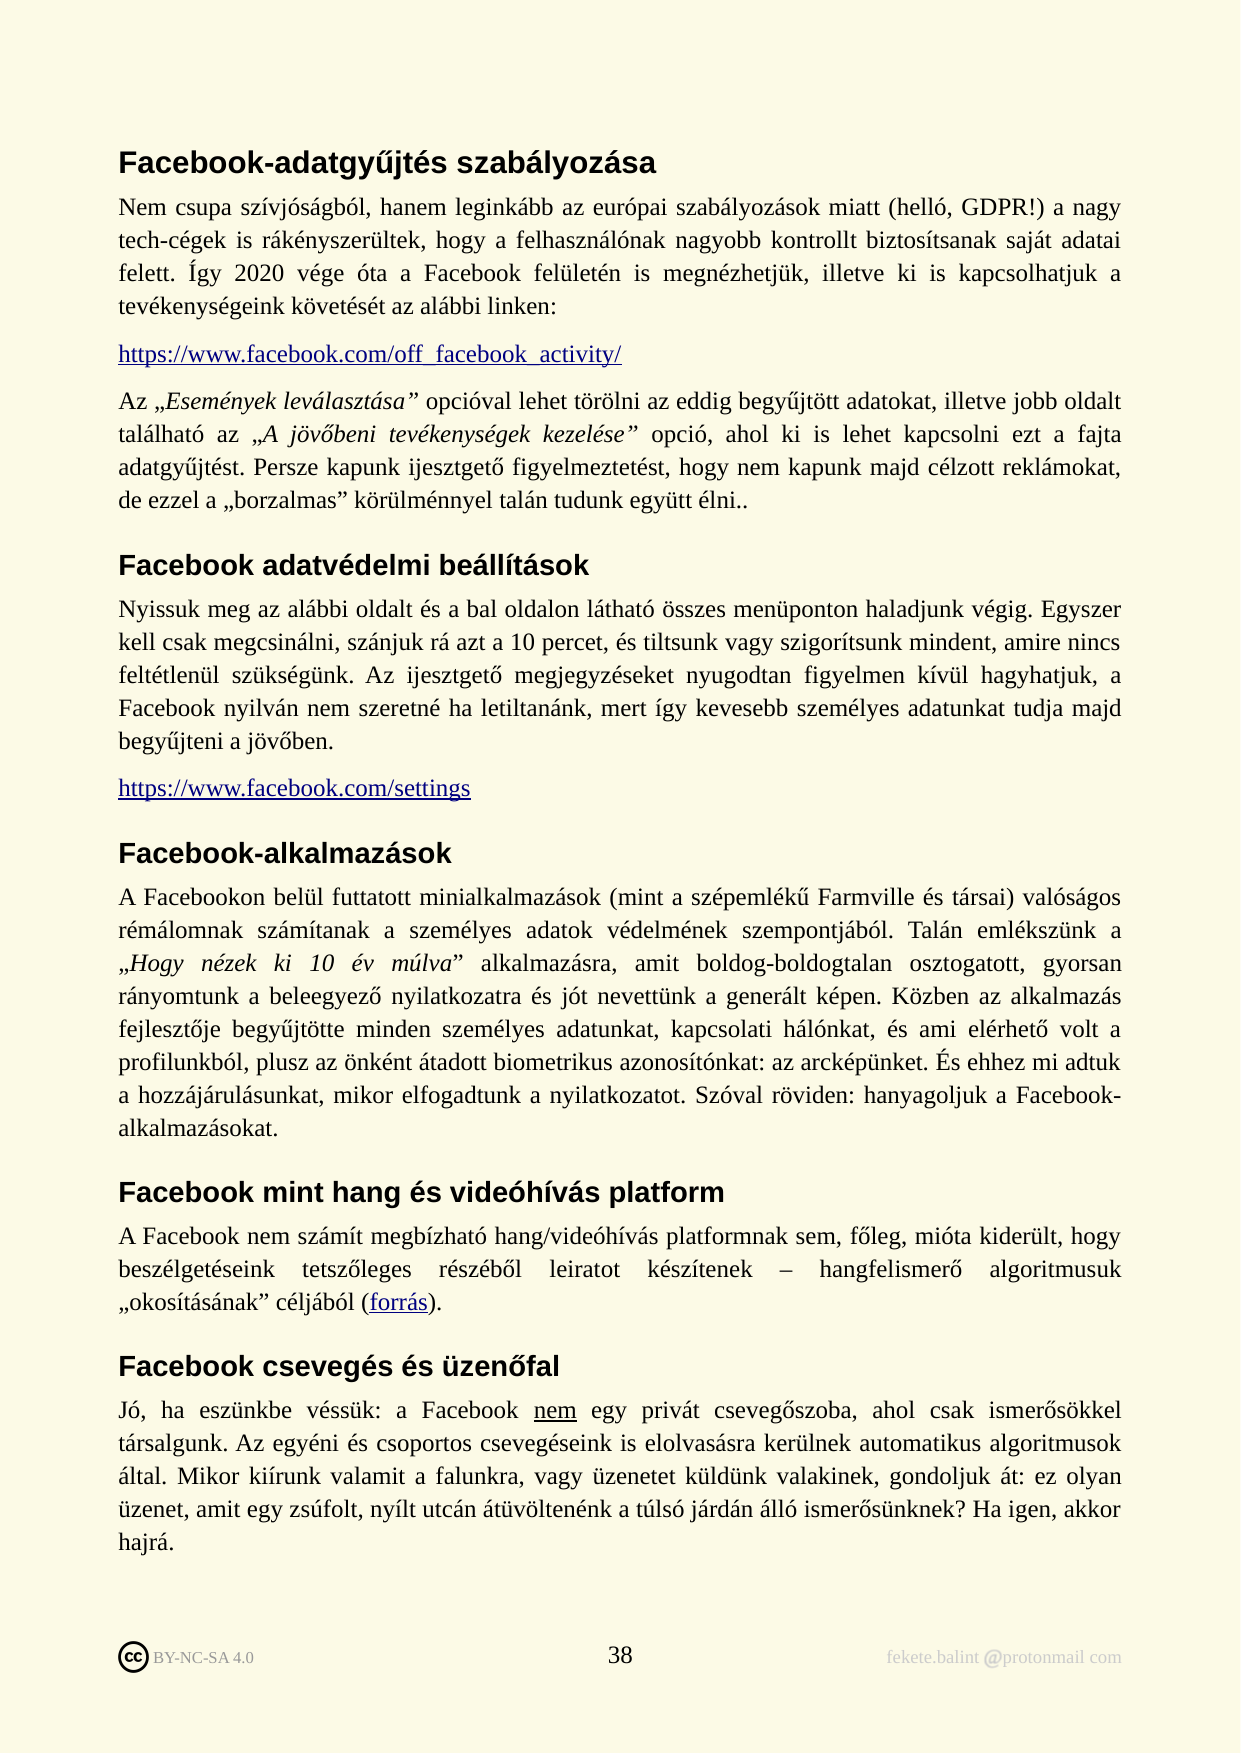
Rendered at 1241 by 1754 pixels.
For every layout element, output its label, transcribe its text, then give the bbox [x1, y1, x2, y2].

subtitle Facebook csevegés és üzenőfal [118, 1349, 1122, 1383]
text Az „Események leválasztása” opcióval lehet törölni az eddig begyűjtött adatokat, illetve jobb oldalt található az „A jövőbeni tevékenységek kezelése” opció, ahol ki is lehet kapcsolni ezt a fajta adatgyűjtést. Persze kapunk ijesztgető figyelmeztetést, hogy nem kapunk majd célzott reklámokat, de ezzel a „borzalmas” körülménnyel talán tudunk együtt élni.. [118, 386, 1122, 514]
text Nyissuk meg az alábbi oldalt és a bal oldalon látható összes menüponton haladjunk végig. Egyszer kell csak megcsinálni, szánjuk rá azt a 10 percet, és tiltsunk vagy szigorítsunk mindent, amire nincs feltétlenül szükségünk. Az ijesztgető megjegyzéseket nyugodtan figyelmen kívül hagyhatjuk, a Facebook nyilván nem szeretné ha letiltanánk, mert így kevesebb személyes adatunkat tudja majd begyűjteni a jövőben. [118, 594, 1122, 754]
picture [118, 1641, 149, 1673]
text Nem csupa szívjóságból, hanem leginkább az európai szabályozások miatt (helló, GDPR!) a nagy tech-cégek is rákényszerültek, hogy a felhasználónak nagyobb kontrollt biztosítsanak saját adatai felett. Így 2020 vége óta a Facebook felületén is megnézhetjük, illetve ki is kapcsolhatjuk a tevékenységeink követését az alábbi linken: [118, 192, 1122, 320]
subtitle Facebook adatvédelmi beállítások [118, 548, 1122, 581]
subtitle Facebook mint hang és videóhívás platform [118, 1175, 1122, 1208]
picture [982, 1648, 1003, 1669]
text A Facebook nem számít megbízható hang/videóhívás platformnak sem, főleg, mióta kiderült, hogy beszélgetéseink tetszőleges részéből leiratot készítenek – hangfelismerő algoritmusuk „okosításának” céljából (forrás). [118, 1221, 1122, 1316]
text https://www.facebook.com/settings [118, 773, 1122, 802]
subtitle Facebook-adatgyűjtés szabályozása [118, 144, 1122, 180]
text https://www.facebook.com/off_facebook_activity/ [118, 339, 1122, 368]
text A Facebookon belül futtatott minialkalmazások (mint a szépemlékű Farmville és társai) valóságos rémálomnak számítanak a személyes adatok védelmének szempontjából. Talán emlékszünk a „Hogy nézek ki 10 év múlva” alkalmazásra, amit boldog-boldogtalan osztogatott, gyorsan rányomtunk a beleegyező nyilatkozatra és jót nevettünk a generált képen. Közben az alkalmazás fejlesztője begyűjtötte minden személyes adatunkat, kapcsolati hálónkat, és ami elérhető volt a profilunkból, plusz az önként átadott biometrikus azonosítónkat: az arcképünket. És ehhez mi adtuk a hozzájárulásunkat, mikor elfogadtunk a nyilatkozatot. Szóval röviden: hanyagoljuk a Facebook-alkalmazásokat. [118, 882, 1122, 1142]
subtitle Facebook-alkalmazások [118, 836, 1122, 869]
text Jó, ha eszünkbe véssük: a Facebook nem egy privát csevegőszoba, ahol csak ismerősökkel társalgunk. Az egyéni és csoportos csevegéseink is elolvasásra kerülnek automatikus algoritmusok által. Mikor kiírunk valamit a falunkra, vagy üzenetet küldünk valakinek, gondoljuk át: ez olyan üzenet, amit egy zsúfolt, nyílt utcán átüvöltenénk a túlsó járdán álló ismerősünknek? Ha igen, akkor hajrá. [118, 1395, 1122, 1556]
